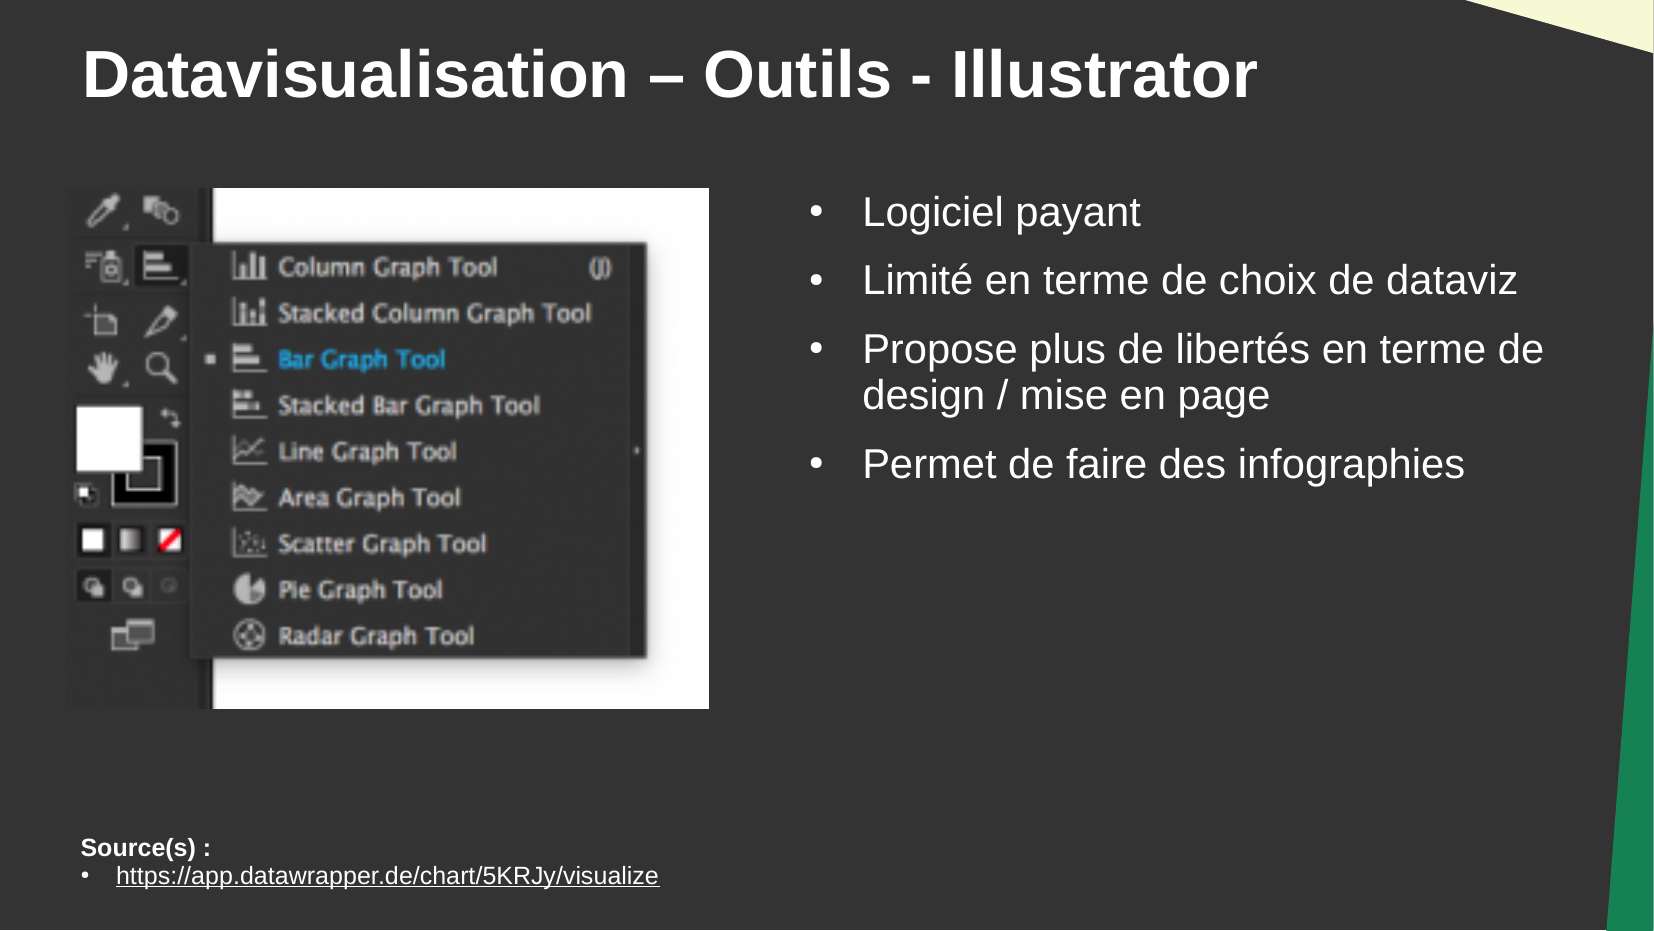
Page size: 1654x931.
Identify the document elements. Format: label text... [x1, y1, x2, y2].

list Logiciel payant Limité en terme de choix de dataviz Propose plus de libertés en terme de design / mise en page Permet de faire des infographies [791, 188, 1636, 538]
text_box Source(s) : https://app.datawrapper.de/chart/5KRJy/visualize [65, 826, 1483, 926]
picture [66, 188, 709, 709]
text_box [1606, 315, 1654, 931]
text_box [1465, 0, 1654, 54]
title Datavisualisation – Outils - Illustrator [82, 37, 1571, 122]
